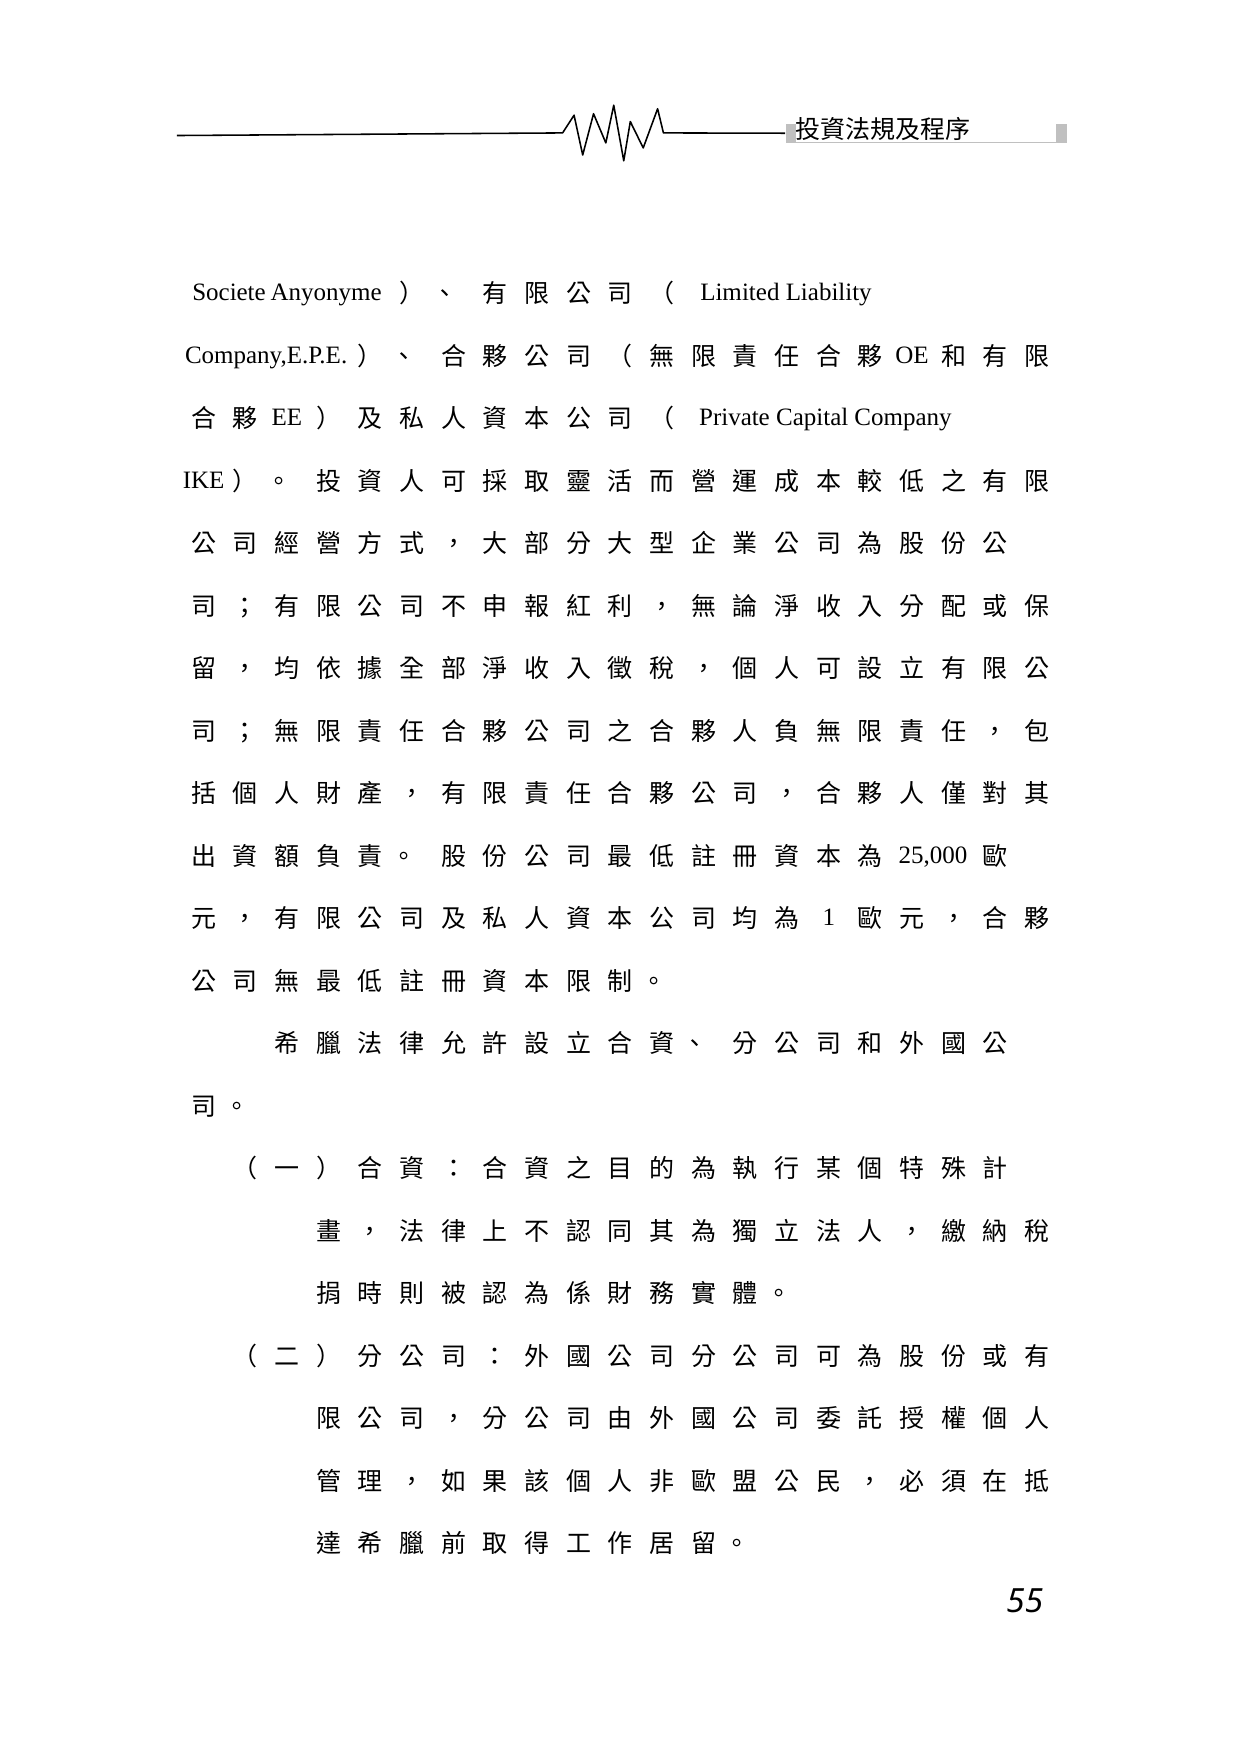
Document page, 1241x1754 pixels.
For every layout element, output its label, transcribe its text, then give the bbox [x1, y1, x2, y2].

text 希臘法律允許設立合資、分公司和外國公司。 [183, 1000, 1058, 1125]
text （二）分公司：外國公司分公司可為股份或有限公司，分公司由外國公司委託授權個人管理，如果該個人非歐盟公民，必須在抵達希臘前取得工作居留。 [207, 1313, 1058, 1563]
text （一）合資：合資之目的為執行某個特殊計畫，法律上不認同其為獨立法人，繳納稅捐時則被認為係財務實體。 [207, 1125, 1058, 1313]
text Societe Anyonyme）、有限公司（Limited Liability Company,E.P.E.）、合夥公司（無限責任合夥OE和有限合夥EE）及私人資本公司（Private Capital Company IKE）。投資人可採取靈活而營運成本較低之有限公司經營方式，大部分大型企業公司為股份公司；有限公司不申報紅利，無論淨收入分配或保留，均依據全部淨收入徵稅，個人可設立有限公司；無限責任合夥公司之合夥人負無限責任，包括個人財產，有限責任合夥公司，合夥人僅對其出資額負責。股份公司最低註冊資本為25,000歐元，有限公司及私人資本公司均為1歐元，合夥公司無最低註冊資本限制。 [183, 250, 1058, 1000]
